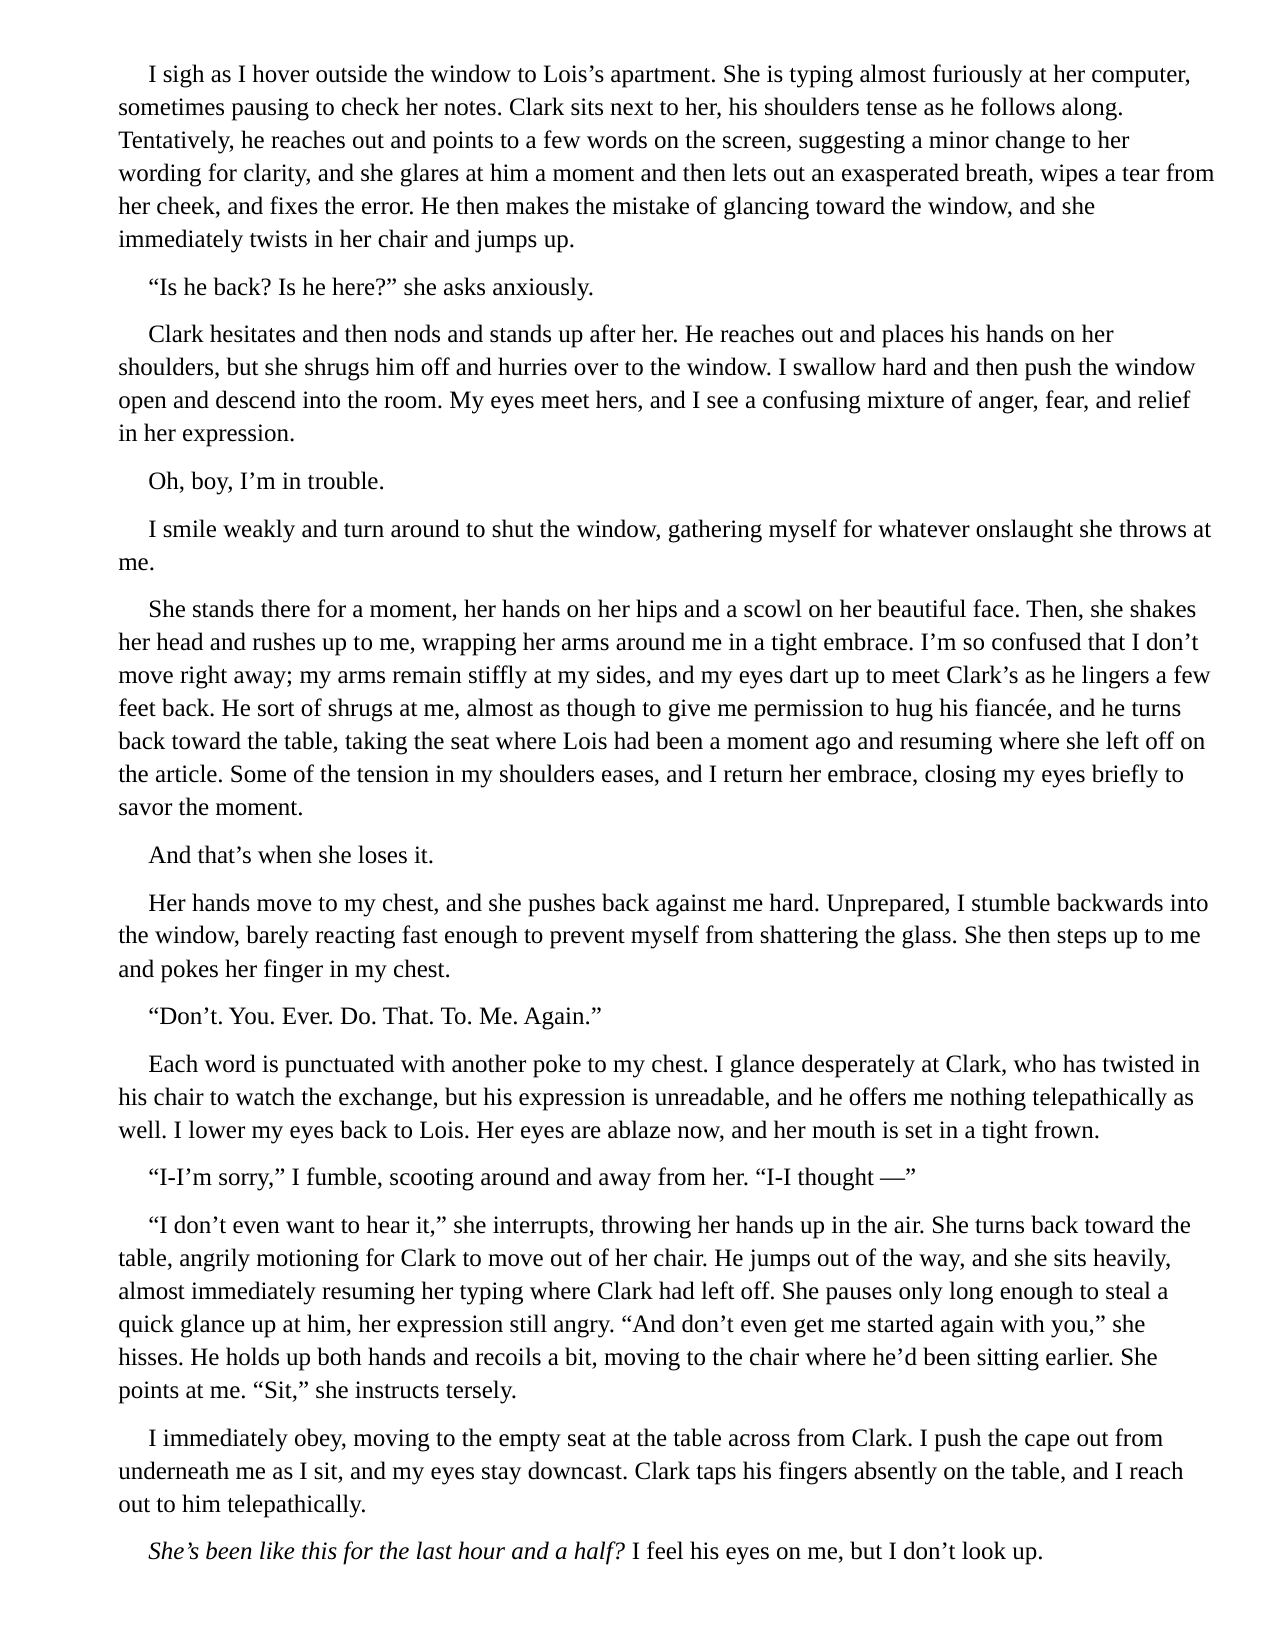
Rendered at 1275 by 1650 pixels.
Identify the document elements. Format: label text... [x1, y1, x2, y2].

text “I-I’m sorry,” I fumble, scooting around and away from her. “I-I thought —” [118, 1162, 1216, 1191]
text Each word is punctuated with another poke to my chest. I glance desperately at Clark, who has twisted in his chair to watch the exchange, but his expression is unreadable, and he offers me nothing telepathically as well. I lower my eyes back to Lois. Her eyes are ablaze now, and her mouth is set in a tight frown. [118, 1049, 1216, 1144]
text She’s been like this for the last hour and a half? I feel his eyes on me, but I don’t look up. [118, 1536, 1216, 1565]
text Clark hesitates and then nods and stands up after her. He reaches out and places his hands on her shoulders, but she shrugs him off and hurries over to the window. I swallow hard and then push the window open and descend into the room. My eyes meet hers, and I see a confusing mixture of anger, fear, and relief in her expression. [118, 319, 1216, 447]
text “Is he back? Is he here?” she asks anxiously. [118, 272, 1216, 301]
text Oh, boy, I’m in trouble. [118, 466, 1216, 495]
text And that’s when she loses it. [118, 840, 1216, 869]
text I immediately obey, moving to the empty seat at the table across from Clark. I push the cape out from underneath me as I sit, and my eyes stay downcast. Clark taps his fingers absently on the table, and I reach out to him telepathically. [118, 1423, 1216, 1518]
text I smile weakly and turn around to shut the window, gathering myself for whatever onslaught she throws at me. [118, 514, 1216, 575]
text She stands there for a moment, her hands on her hips and a scowl on her beautiful face. Then, she shakes her head and rushes up to me, wrapping her arms around me in a tight embrace. I’m so confused that I don’t move right away; my arms remain stiffly at my sides, and my eyes dart up to meet Clark’s as he lingers a few feet back. He sort of shrugs at me, almost as though to give me permission to hug his fiancée, and he turns back toward the table, taking the seat where Lois had been a moment ago and resuming where she left off on the article. Some of the tension in my shoulders eases, and I return her embrace, closing my eyes briefly to savor the moment. [118, 594, 1216, 821]
text I sigh as I hover outside the window to Lois’s apartment. She is typing almost furiously at her computer, sometimes pausing to check her notes. Clark sits next to her, his shoulders tense as he follows along. Tentatively, he reaches out and points to a few words on the screen, suggesting a minor change to her wording for clarity, and she glares at him a moment and then lets out an exasperated breath, wipes a tear from her cheek, and fixes the error. He then makes the mistake of glancing toward the window, and she immediately twists in her chair and jumps up. [118, 59, 1216, 253]
text “Don’t. You. Ever. Do. That. To. Me. Again.” [118, 1001, 1216, 1030]
text “I don’t even want to hear it,” she interrupts, throwing her hands up in the air. She turns back toward the table, angrily motioning for Clark to move out of her chair. He jumps out of the way, and she sits heavily, almost immediately resuming her typing where Clark had left off. She pauses only long enough to steal a quick glance up at him, her expression still angry. “And don’t even get me started again with you,” she hisses. He holds up both hands and recoils a bit, moving to the chair where he’d been sitting earlier. She points at me. “Sit,” she instructs tersely. [118, 1210, 1216, 1404]
text Her hands move to my chest, and she pushes back against me hard. Unprepared, I stumble backwards into the window, barely reacting fast enough to prevent myself from shattering the glass. She then steps up to me and pokes her finger in my chest. [118, 888, 1216, 982]
